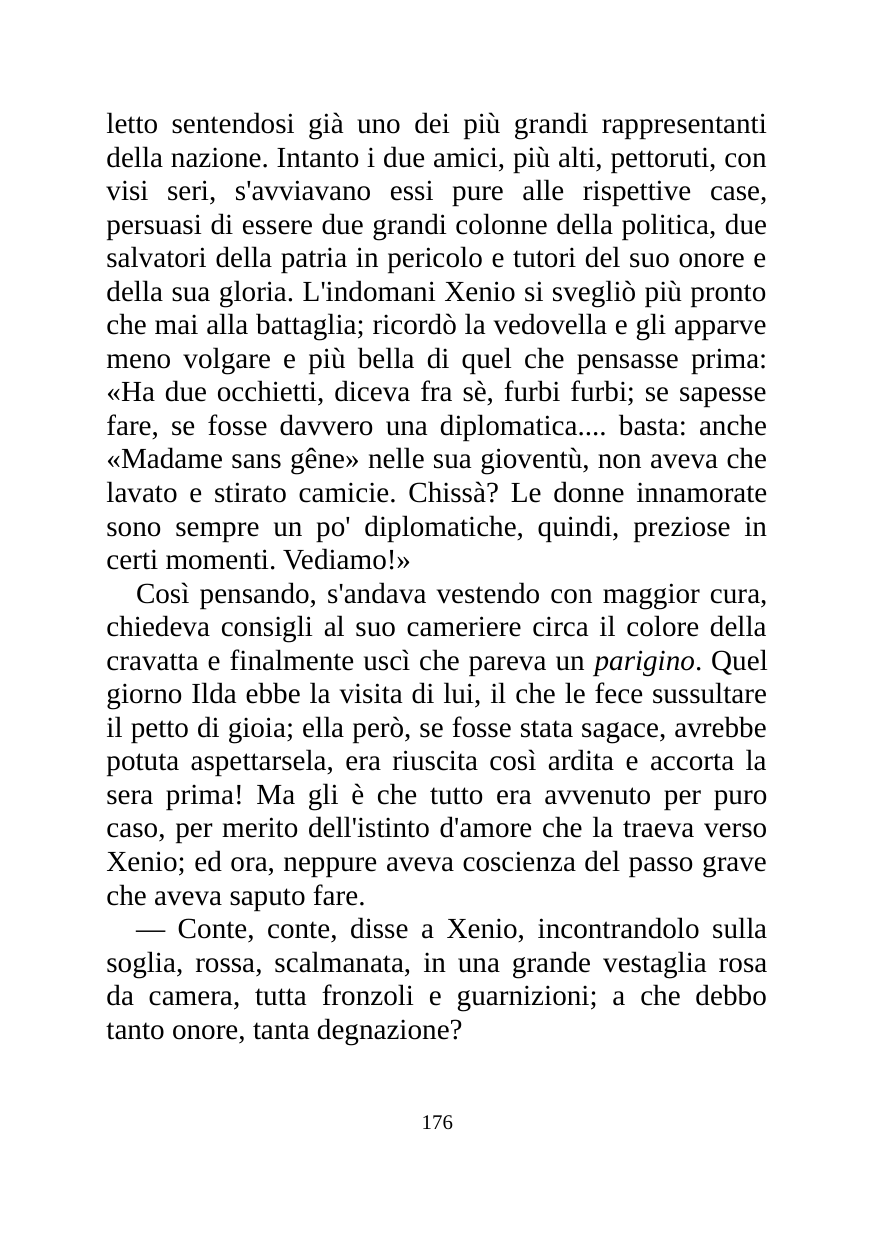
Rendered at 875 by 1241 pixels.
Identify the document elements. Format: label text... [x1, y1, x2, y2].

text — Conte, conte, disse a Xenio, incontrandolo sulla soglia, rossa, scalmanata, in una grande vestaglia rosa da camera, tutta fronzoli e guarnizioni; a che debbo tanto onore, tanta degnazione? [106, 911, 768, 1045]
text letto sentendosi già uno dei più grandi rappresentanti della nazione. Intanto i due amici, più alti, pettoruti, con visi seri, s'avviavano essi pure alle rispettive case, persuasi di essere due grandi colonne della politica, due salvatori della patria in pericolo e tutori del suo onore e della sua gloria. L'indomani Xenio si svegliò più pronto che mai alla battaglia; ricordò la vedovella e gli apparve meno volgare e più bella di quel che pensasse prima: «Ha due occhietti, diceva fra sè, furbi furbi; se sapesse fare, se fosse davvero una diplomatica.... basta: anche «Madame sans gêne» nelle sua gioventù, non aveva che lavato e stirato camicie. Chissà? Le donne innamorate sono sempre un po' diplomatiche, quindi, preziose in certi momenti. Vediamo!» [106, 106, 768, 576]
text Così pensando, s'andava vestendo con maggior cura, chiedeva consigli al suo cameriere circa il colore della cravatta e finalmente uscì che pareva un parigino. Quel giorno Ilda ebbe la visita di lui, il che le fece sussultare il petto di gioia; ella però, se fosse stata sagace, avrebbe potuta aspettarsela, era riuscita così ardita e accorta la sera prima! Ma gli è che tutto era avvenuto per puro caso, per merito dell'istinto d'amore che la traeva verso Xenio; ed ora, neppure aveva coscienza del passo grave che aveva saputo fare. [106, 576, 768, 911]
